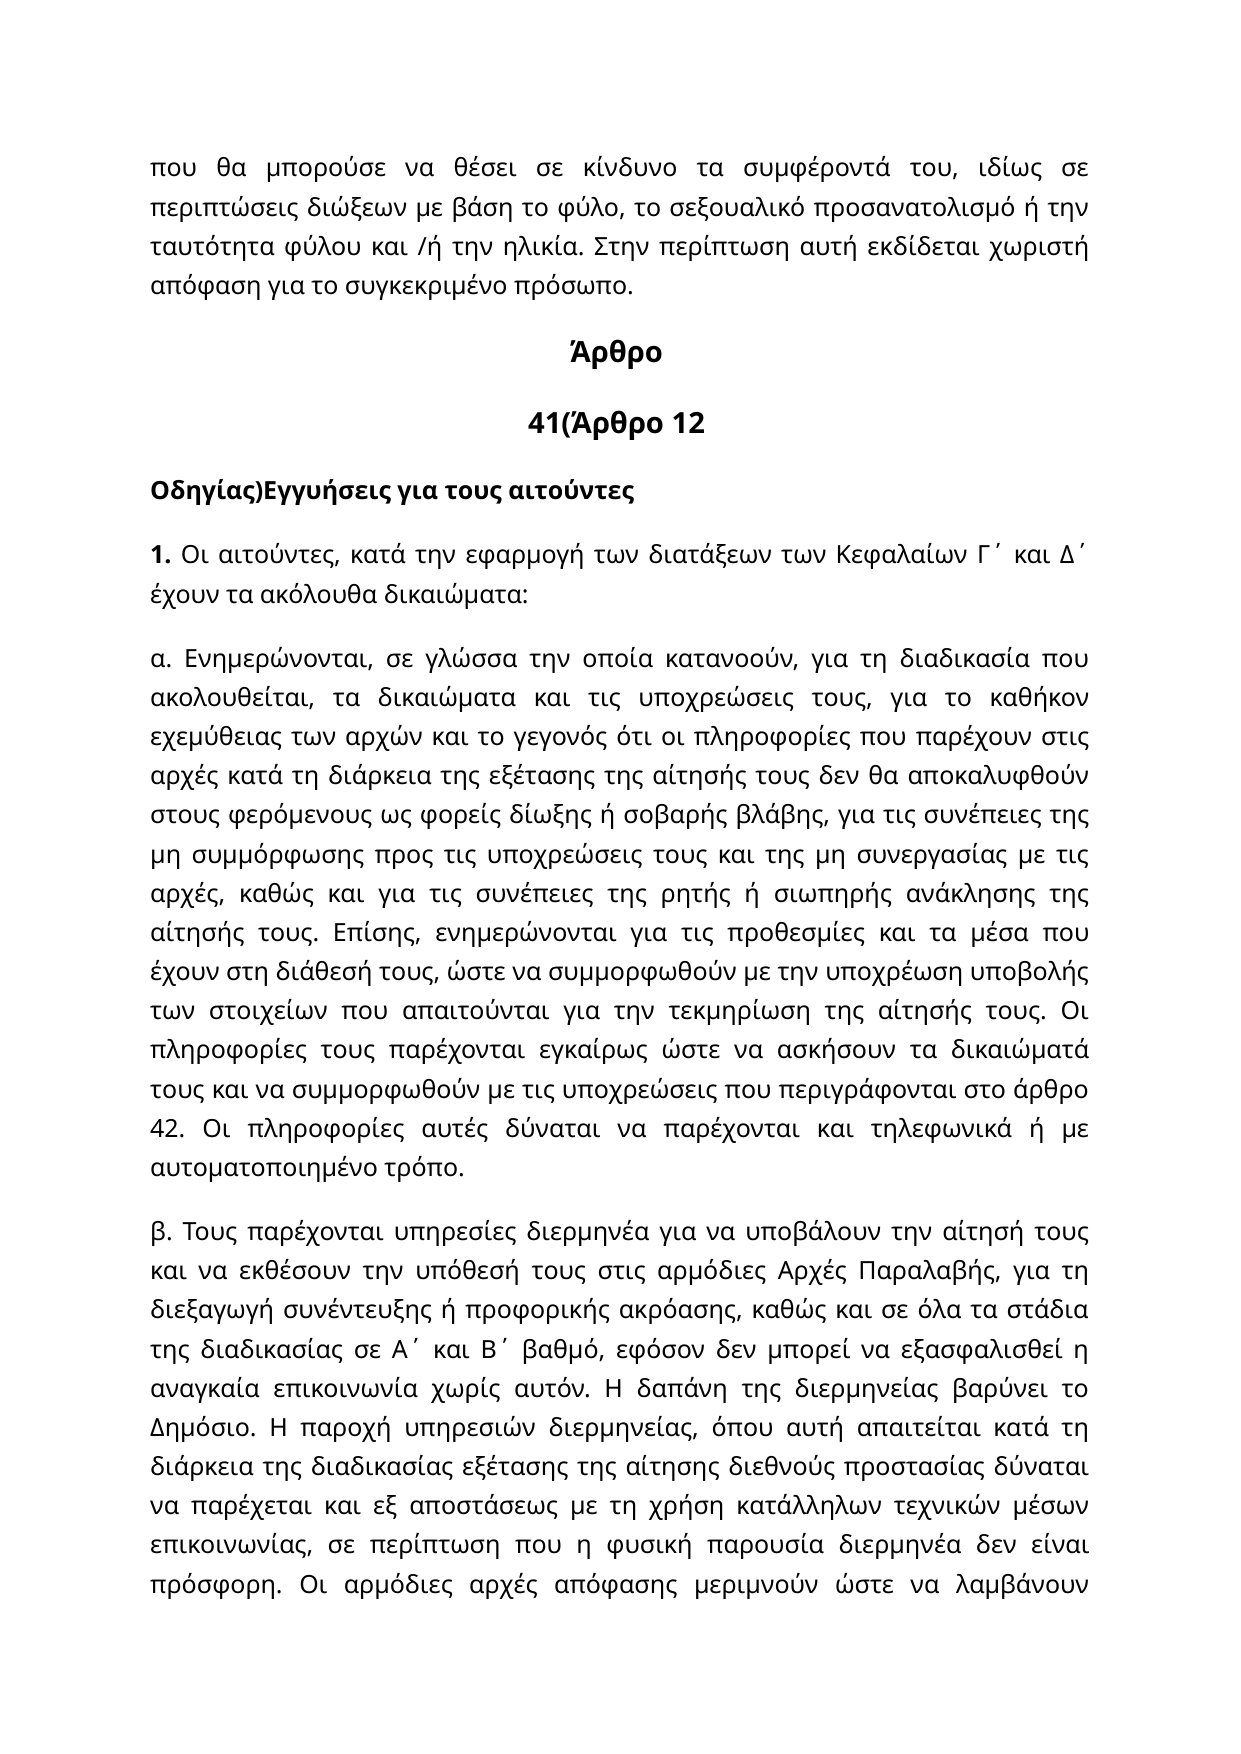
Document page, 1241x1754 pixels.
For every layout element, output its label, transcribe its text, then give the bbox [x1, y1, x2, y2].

subtitle Άρθρο [150, 332, 1090, 371]
text β. Τους παρέχονται υπηρεσίες διερμηνέα για να υποβάλουν την αίτησή τους και να εκθέσουν την υπόθεσή τους στις αρμόδιες Αρχές Παραλαβής, για τη διεξαγωγή συνέντευξης ή προφορικής ακρόασης, καθώς και σε όλα τα στάδια της διαδικασίας σε Α΄ και Β΄ βαθμό, εφόσον δεν μπορεί να εξασφαλισθεί η αναγκαία επικοινωνία χωρίς αυτόν. Η δαπάνη της διερμηνείας βαρύνει το Δημόσιο. Η παροχή υπηρεσιών διερμηνείας, όπου αυτή απαιτείται κατά τη διάρκεια της διαδικασίας εξέτασης της αίτησης διεθνούς προστασίας δύναται να παρέχεται και εξ αποστάσεως με τη χρήση κατάλληλων τεχνικών μέσων επικοινωνίας, σε περίπτωση που η φυσική παρουσία διερμηνέα δεν είναι πρόσφορη. Οι αρμόδιες αρχές απόφασης μεριμνούν ώστε να λαμβάνουν [150, 1214, 1090, 1600]
text που θα μπορούσε να θέσει σε κίνδυνο τα συμφέροντά του, ιδίως σε περιπτώσεις διώξεων με βάση το φύλο, το σεξουαλικό προσανατολισμό ή την ταυτότητα φύλου και /ή την ηλικία. Στην περίπτωση αυτή εκδίδεται χωριστή απόφαση για το συγκεκριμένο πρόσωπο. [150, 150, 1090, 302]
text α. Ενημερώνονται, σε γλώσσα την οποία κατανοούν, για τη διαδικασία που ακολουθείται, τα δικαιώματα και τις υποχρεώσεις τους, για το καθήκον εχεμύθειας των αρχών και το γεγονός ότι οι πληροφορίες που παρέχουν στις αρχές κατά τη διάρκεια της εξέτασης της αίτησής τους δεν θα αποκαλυφθούν στους φερόμενους ως φορείς δίωξης ή σοβαρής βλάβης, για τις συνέπειες της μη συμμόρφωσης προς τις υποχρεώσεις τους και της μη συνεργασίας με τις αρχές, καθώς και για τις συνέπειες της ρητής ή σιωπηρής ανάκλησης της αίτησής τους. Επίσης, ενημερώνονται για τις προθεσμίες και τα μέσα που έχουν στη διάθεσή τους, ώστε να συμμορφωθούν με την υποχρέωση υποβολής των στοιχείων που απαιτούνται για την τεκμηρίωση της αίτησής τους. Οι πληροφορίες τους παρέχονται εγκαίρως ώστε να ασκήσουν τα δικαιώματά τους και να συμμορφωθούν με τις υποχρεώσεις που περιγράφονται στο άρθρο 42. Οι πληροφορίες αυτές δύναται να παρέχονται και τηλεφωνικά ή με αυτοματοποιημένο τρόπο. [150, 640, 1090, 1184]
subtitle 41(Άρθρο 12 [150, 402, 1090, 442]
text Οδηγίας)Εγγυήσεις για τους αιτούντες [150, 473, 1090, 507]
text 1. Οι αιτούντες, κατά την εφαρμογή των διατάξεων των Κεφαλαίων Γ΄ και Δ΄ έχουν τα ακόλουθα δικαιώματα: [150, 537, 1090, 610]
